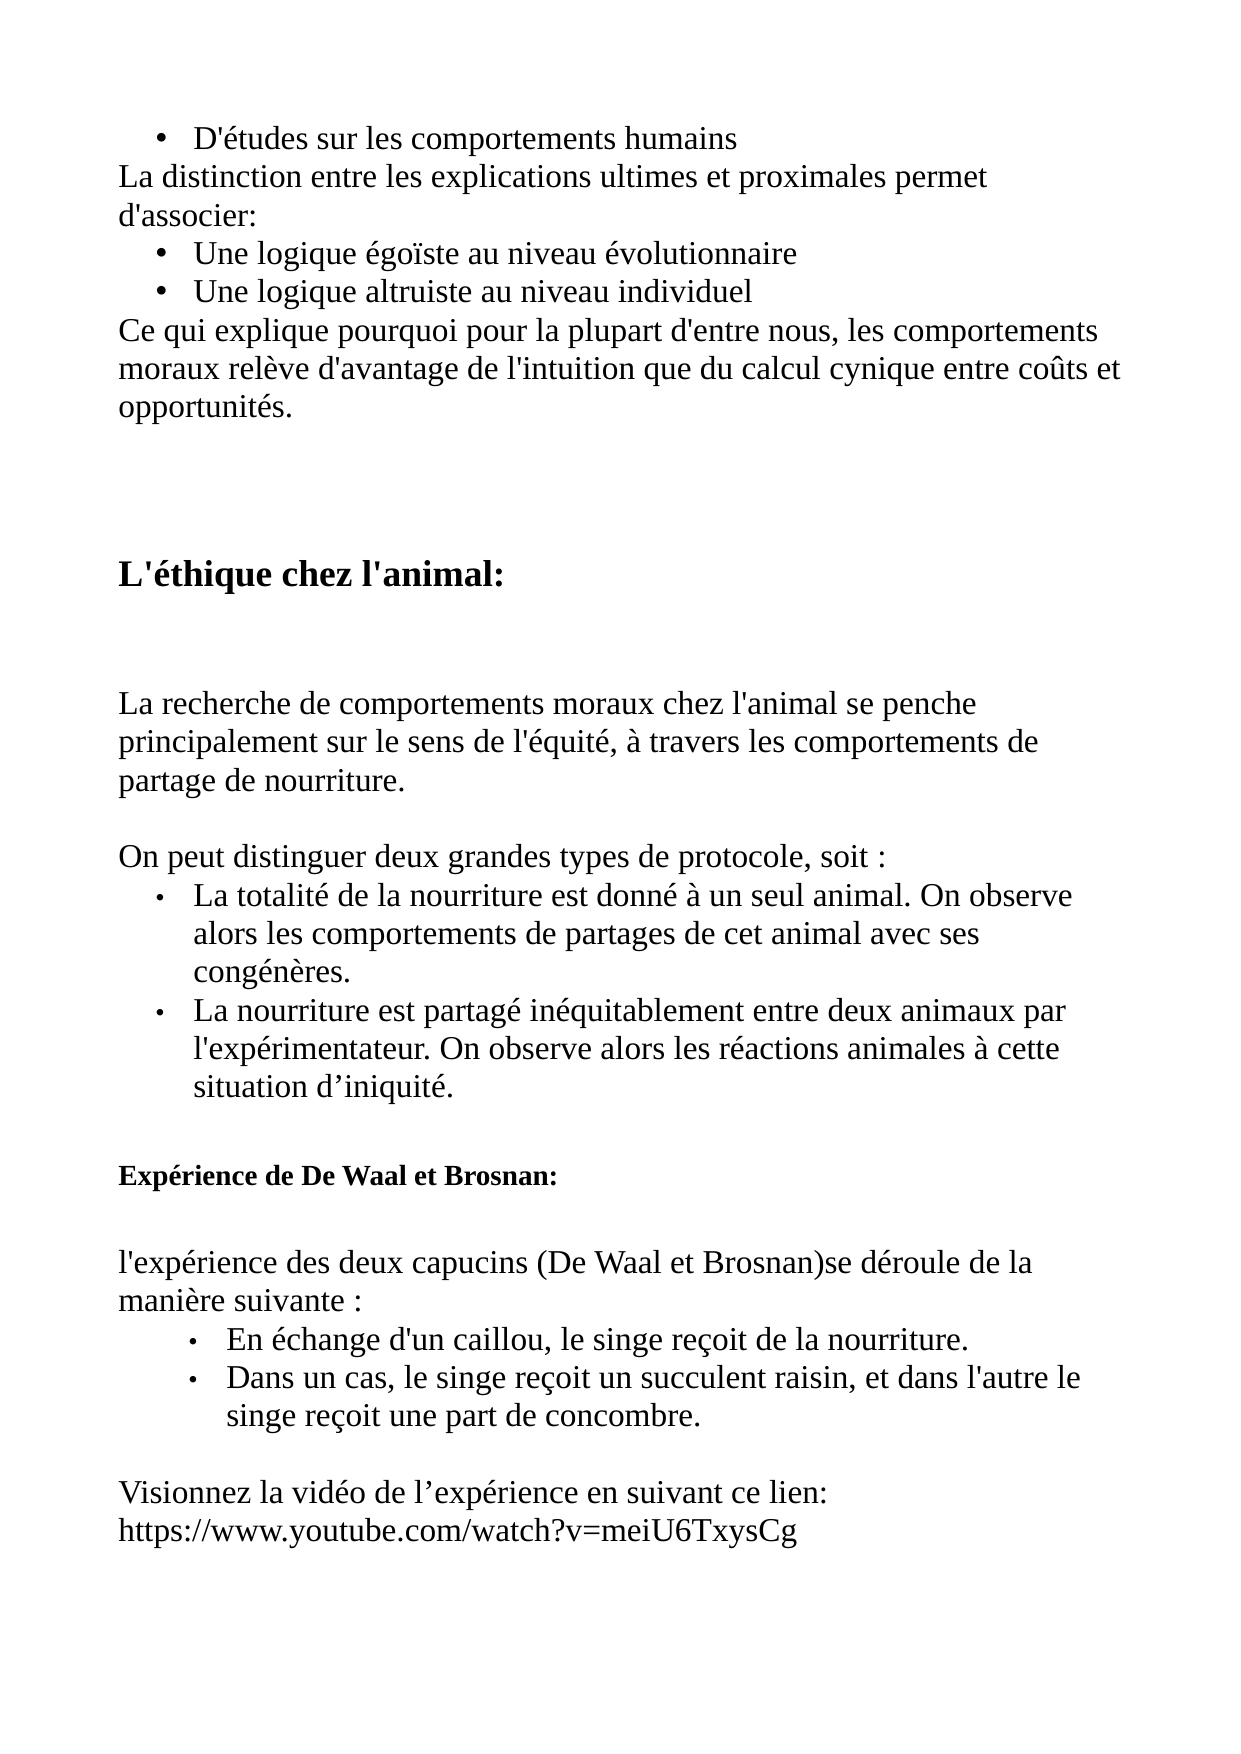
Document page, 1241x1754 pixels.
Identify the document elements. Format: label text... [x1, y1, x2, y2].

list La nourriture est partagé inéquitablement entre deux animaux par l'expérimentateur. On observe alors les réactions animales à cette situation d’iniquité. [156, 990, 1122, 1105]
text On peut distinguer deux grandes types de protocole, soit : [118, 837, 1122, 875]
text l'expérience des deux capucins (De Waal et Brosnan)se déroule de la manière suivante : [118, 1242, 1122, 1319]
list En échange d'un caillou, le singe reçoit de la nourriture. [188, 1319, 1122, 1357]
text Visionnez la vidéo de l’expérience en suivant ce lien: https://www.youtube.com/watch?v=meiU6TxysCg [118, 1472, 1122, 1549]
list Une logique altruiste au niveau individuel [156, 271, 1122, 310]
list Une logique égoïste au niveau évolutionnaire [156, 233, 1122, 271]
list Dans un cas, le singe reçoit un succulent raisin, et dans l'autre le singe reçoit une part de concombre. [188, 1357, 1122, 1434]
text La distinction entre les explications ultimes et proximales permet d'associer: [118, 156, 1122, 233]
list La totalité de la nourriture est donné à un seul animal. On observe alors les comportements de partages de cet animal avec ses congénères. [156, 875, 1122, 990]
list D'études sur les comportements humains [156, 118, 1122, 156]
text Ce qui explique pourquoi pour la plupart d'entre nous, les comportements moraux relève d'avantage de l'intuition que du calcul cynique entre coûts et opportunités. [118, 310, 1122, 425]
subtitle L'éthique chez l'animal: [118, 551, 1122, 594]
subtitle Expérience de De Waal et Brosnan: [118, 1158, 1122, 1191]
text La recherche de comportements moraux chez l'animal se penche principalement sur le sens de l'équité, à travers les comportements de partage de nourriture. [118, 683, 1122, 798]
